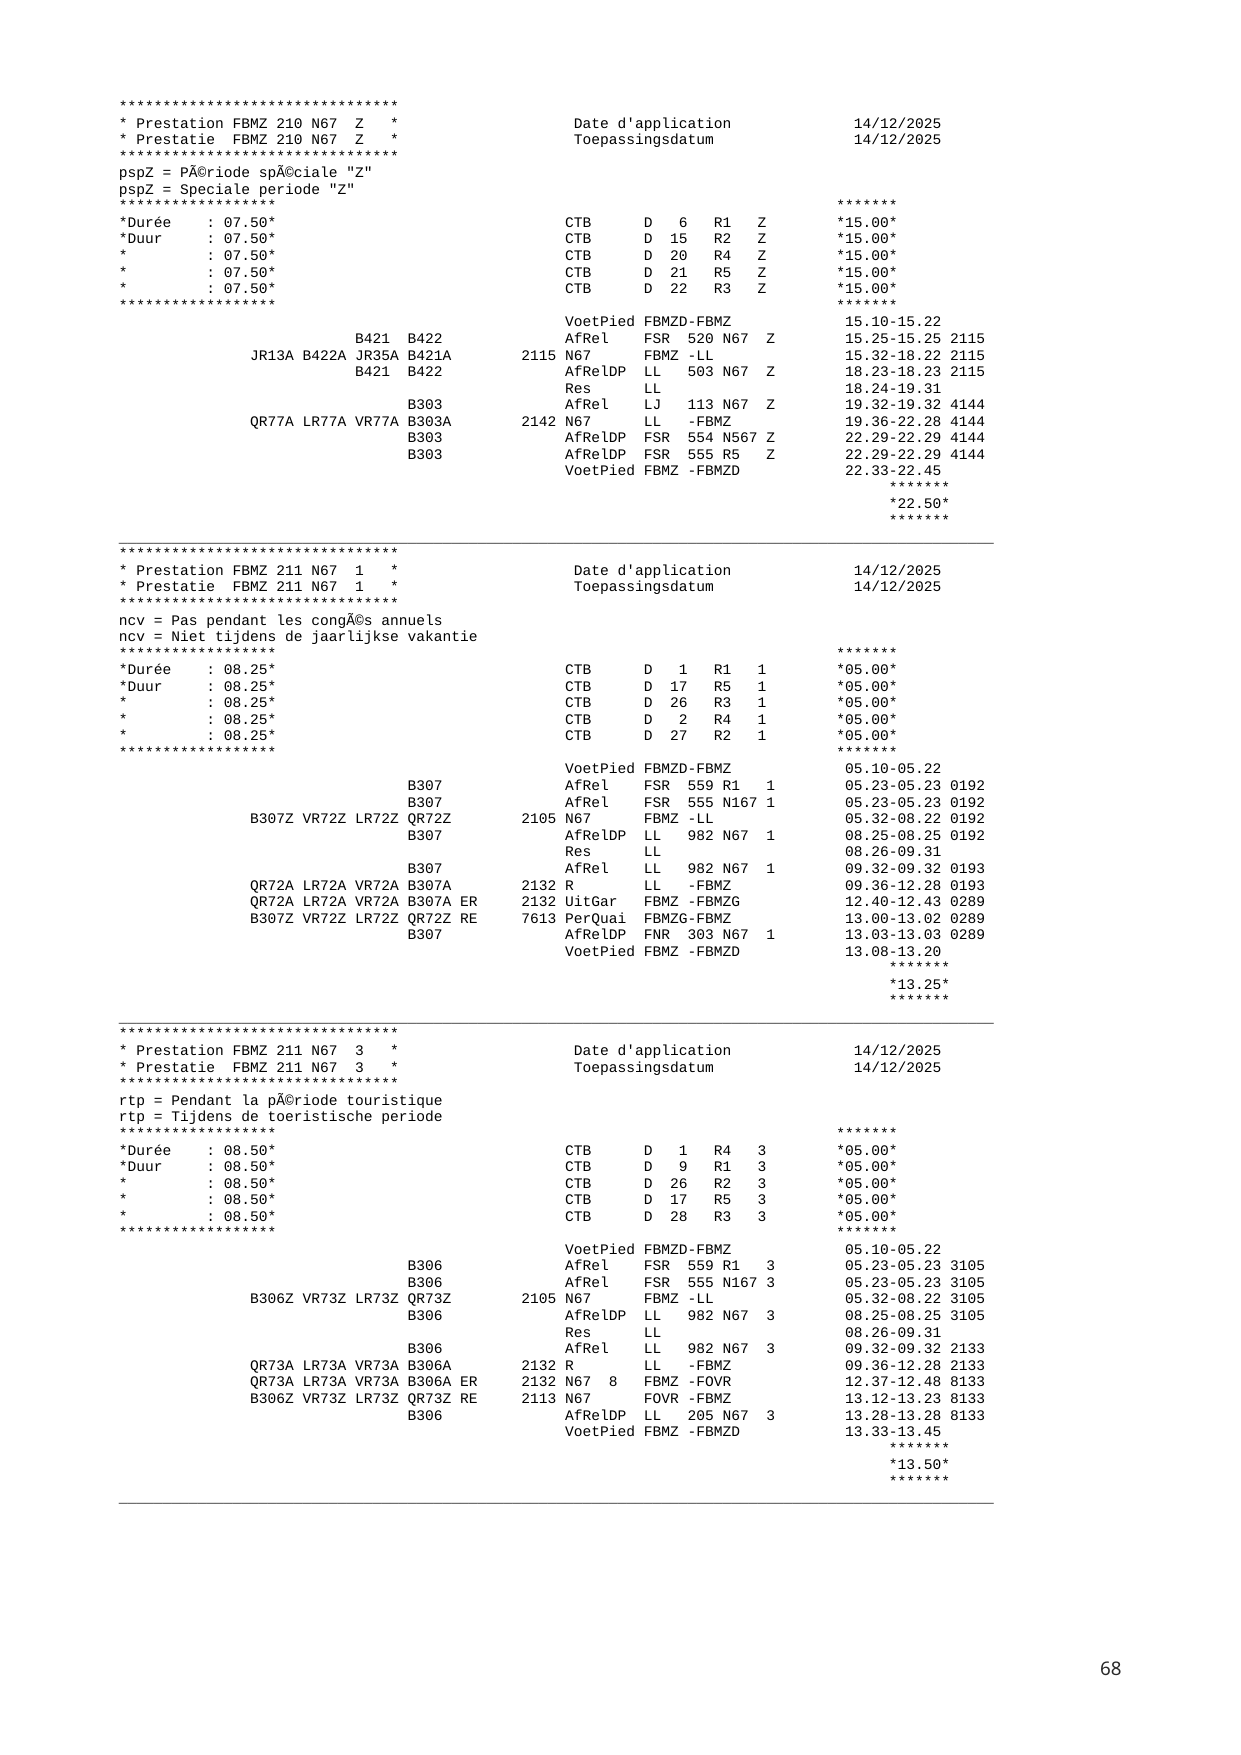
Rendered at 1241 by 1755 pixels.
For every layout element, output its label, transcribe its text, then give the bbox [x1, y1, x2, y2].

text ******************************** * Prestation FBMZ 211 N67 1 * Date d'application 14/12/2025 * Prestatie FBMZ 211 N67 1 * Toepassingsdatum 14/12/2025 ******************************** ncv = Pas pendant les congÃ©s annuels ncv = Niet tijdens de jaarlijkse vakantie ****************** ******* *Durée : 08.25* CTB D 1 R1 1 *05.00* *Duur : 08.25* CTB D 17 R5 1 *05.00* * : 08.25* CTB D 26 R3 1 *05.00* * : 08.25* CTB D 2 R4 1 *05.00* * : 08.25* CTB D 27 R2 1 *05.00* ****************** ******* VoetPied FBMZD-FBMZ 05.10-05.22 B307 AfRel FSR 559 R1 1 05.23-05.23 0192 B307 AfRel FSR 555 N167 1 05.23-05.23 0192 B307Z VR72Z LR72Z QR72Z 2105 N67 FBMZ -LL 05.32-08.22 0192 B307 AfRelDP LL 982 N67 1 08.25-08.25 0192 Res LL 08.26-09.31 B307 AfRel LL 982 N67 1 09.32-09.32 0193 QR72A LR72A VR72A B307A 2132 R LL -FBMZ 09.36-12.28 0193 QR72A LR72A VR72A B307A ER 2132 UitGar FBMZ -FBMZG 12.40-12.43 0289 B307Z VR72Z LR72Z QR72Z RE 7613 PerQuai FBMZG-FBMZ 13.00-13.02 0289 B307 AfRelDP FNR 303 N67 1 13.03-13.03 0289 VoetPied FBMZ -FBMZD 13.08-13.20 ******* *13.25* ******* ____________________________________________________________________________________________________ [119, 546, 1122, 1027]
text ******************************** * Prestation FBMZ 211 N67 3 * Date d'application 14/12/2025 * Prestatie FBMZ 211 N67 3 * Toepassingsdatum 14/12/2025 ******************************** rtp = Pendant la pÃ©riode touristique rtp = Tijdens de toeristische periode ****************** ******* *Durée : 08.50* CTB D 1 R4 3 *05.00* *Duur : 08.50* CTB D 9 R1 3 *05.00* * : 08.50* CTB D 26 R2 3 *05.00* * : 08.50* CTB D 17 R5 3 *05.00* * : 08.50* CTB D 28 R3 3 *05.00* ****************** ******* VoetPied FBMZD-FBMZ 05.10-05.22 B306 AfRel FSR 559 R1 3 05.23-05.23 3105 B306 AfRel FSR 555 N167 3 05.23-05.23 3105 B306Z VR73Z LR73Z QR73Z 2105 N67 FBMZ -LL 05.32-08.22 3105 B306 AfRelDP LL 982 N67 3 08.25-08.25 3105 Res LL 08.26-09.31 B306 AfRel LL 982 N67 3 09.32-09.32 2133 QR73A LR73A VR73A B306A 2132 R LL -FBMZ 09.36-12.28 2133 QR73A LR73A VR73A B306A ER 2132 N67 8 FBMZ -FOVR 12.37-12.48 8133 B306Z VR73Z LR73Z QR73Z RE 2113 N67 FOVR -FBMZ 13.12-13.23 8133 B306 AfRelDP LL 205 N67 3 13.28-13.28 8133 VoetPied FBMZ -FBMZD 13.33-13.45 ******* *13.50* ******* ____________________________________________________________________________________________________ [119, 1027, 1122, 1507]
text ******************************** * Prestation FBMZ 210 N67 Z * Date d'application 14/12/2025 * Prestatie FBMZ 210 N67 Z * Toepassingsdatum 14/12/2025 ******************************** pspZ = PÃ©riode spÃ©ciale "Z" pspZ = Speciale periode "Z" ****************** ******* *Durée : 07.50* CTB D 6 R1 Z *15.00* *Duur : 07.50* CTB D 15 R2 Z *15.00* * : 07.50* CTB D 20 R4 Z *15.00* * : 07.50* CTB D 21 R5 Z *15.00* * : 07.50* CTB D 22 R3 Z *15.00* ****************** ******* VoetPied FBMZD-FBMZ 15.10-15.22 B421 B422 AfRel FSR 520 N67 Z 15.25-15.25 2115 JR13A B422A JR35A B421A 2115 N67 FBMZ -LL 15.32-18.22 2115 B421 B422 AfRelDP LL 503 N67 Z 18.23-18.23 2115 Res LL 18.24-19.31 B303 AfRel LJ 113 N67 Z 19.32-19.32 4144 QR77A LR77A VR77A B303A 2142 N67 LL -FBMZ 19.36-22.28 4144 B303 AfRelDP FSR 554 N567 Z 22.29-22.29 4144 B303 AfRelDP FSR 555 R5 Z 22.29-22.29 4144 VoetPied FBMZ -FBMZD 22.33-22.45 ******* *22.50* ******* ____________________________________________________________________________________________________ [119, 99, 1122, 546]
